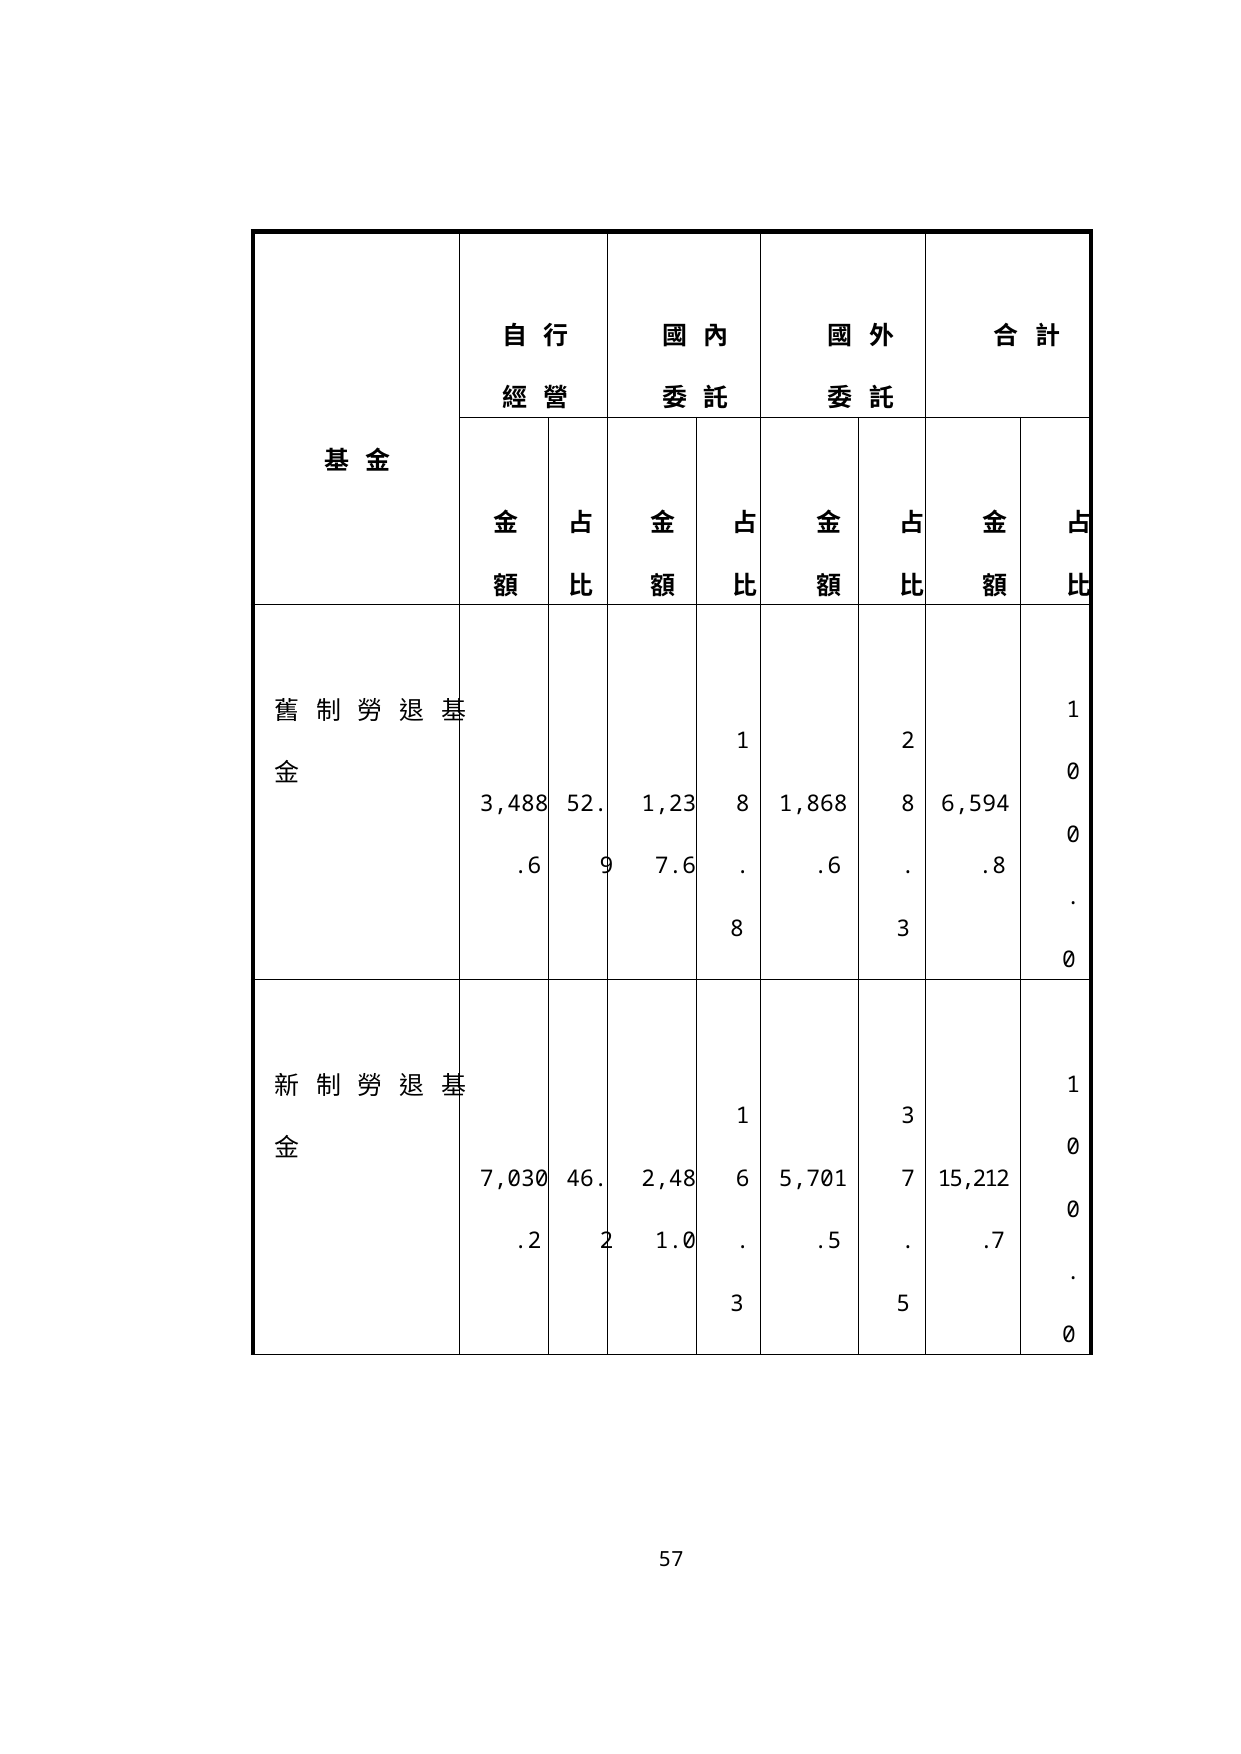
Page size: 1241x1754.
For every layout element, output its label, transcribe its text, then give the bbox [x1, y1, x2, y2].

table_cell 占比 [697, 418, 760, 604]
table_cell 7,030.2 [460, 980, 548, 1354]
table_cell 5,701.5 [761, 980, 858, 1354]
table_cell 46.2 [549, 980, 607, 1354]
table_cell 金額 [761, 418, 858, 604]
table_cell 3,488.6 [460, 605, 548, 979]
table_cell 28.3 [859, 605, 925, 979]
table_cell 6,594.8 [926, 605, 1020, 979]
table_cell 舊制勞退基金 [255, 605, 459, 979]
table_cell 100.0 [1021, 980, 1089, 1354]
table_cell 18.8 [697, 605, 760, 979]
table_cell 100.0 [1021, 605, 1089, 979]
table_cell 15,212.7 [926, 980, 1020, 1354]
table_cell 新制勞退基金 [255, 980, 459, 1354]
table_header 合計 [926, 234, 1089, 417]
table_cell 占比 [1021, 418, 1089, 604]
table_cell 37.5 [859, 980, 925, 1354]
table_cell 52.9 [549, 605, 607, 979]
table_cell 1,237.6 [608, 605, 696, 979]
table_cell 16.3 [697, 980, 760, 1354]
table_cell 占比 [549, 418, 607, 604]
table_cell 金額 [926, 418, 1020, 604]
table_cell 1,868.6 [761, 605, 858, 979]
table_header 國內委託 [608, 234, 760, 417]
table_cell 金額 [608, 418, 696, 604]
table_header 國外委託 [761, 234, 925, 417]
table_cell 金額 [460, 418, 548, 604]
table_cell 占比 [859, 418, 925, 604]
table_header 基金 [255, 234, 459, 604]
table_cell 2,481.0 [608, 980, 696, 1354]
table_header 自行經營 [460, 234, 607, 417]
